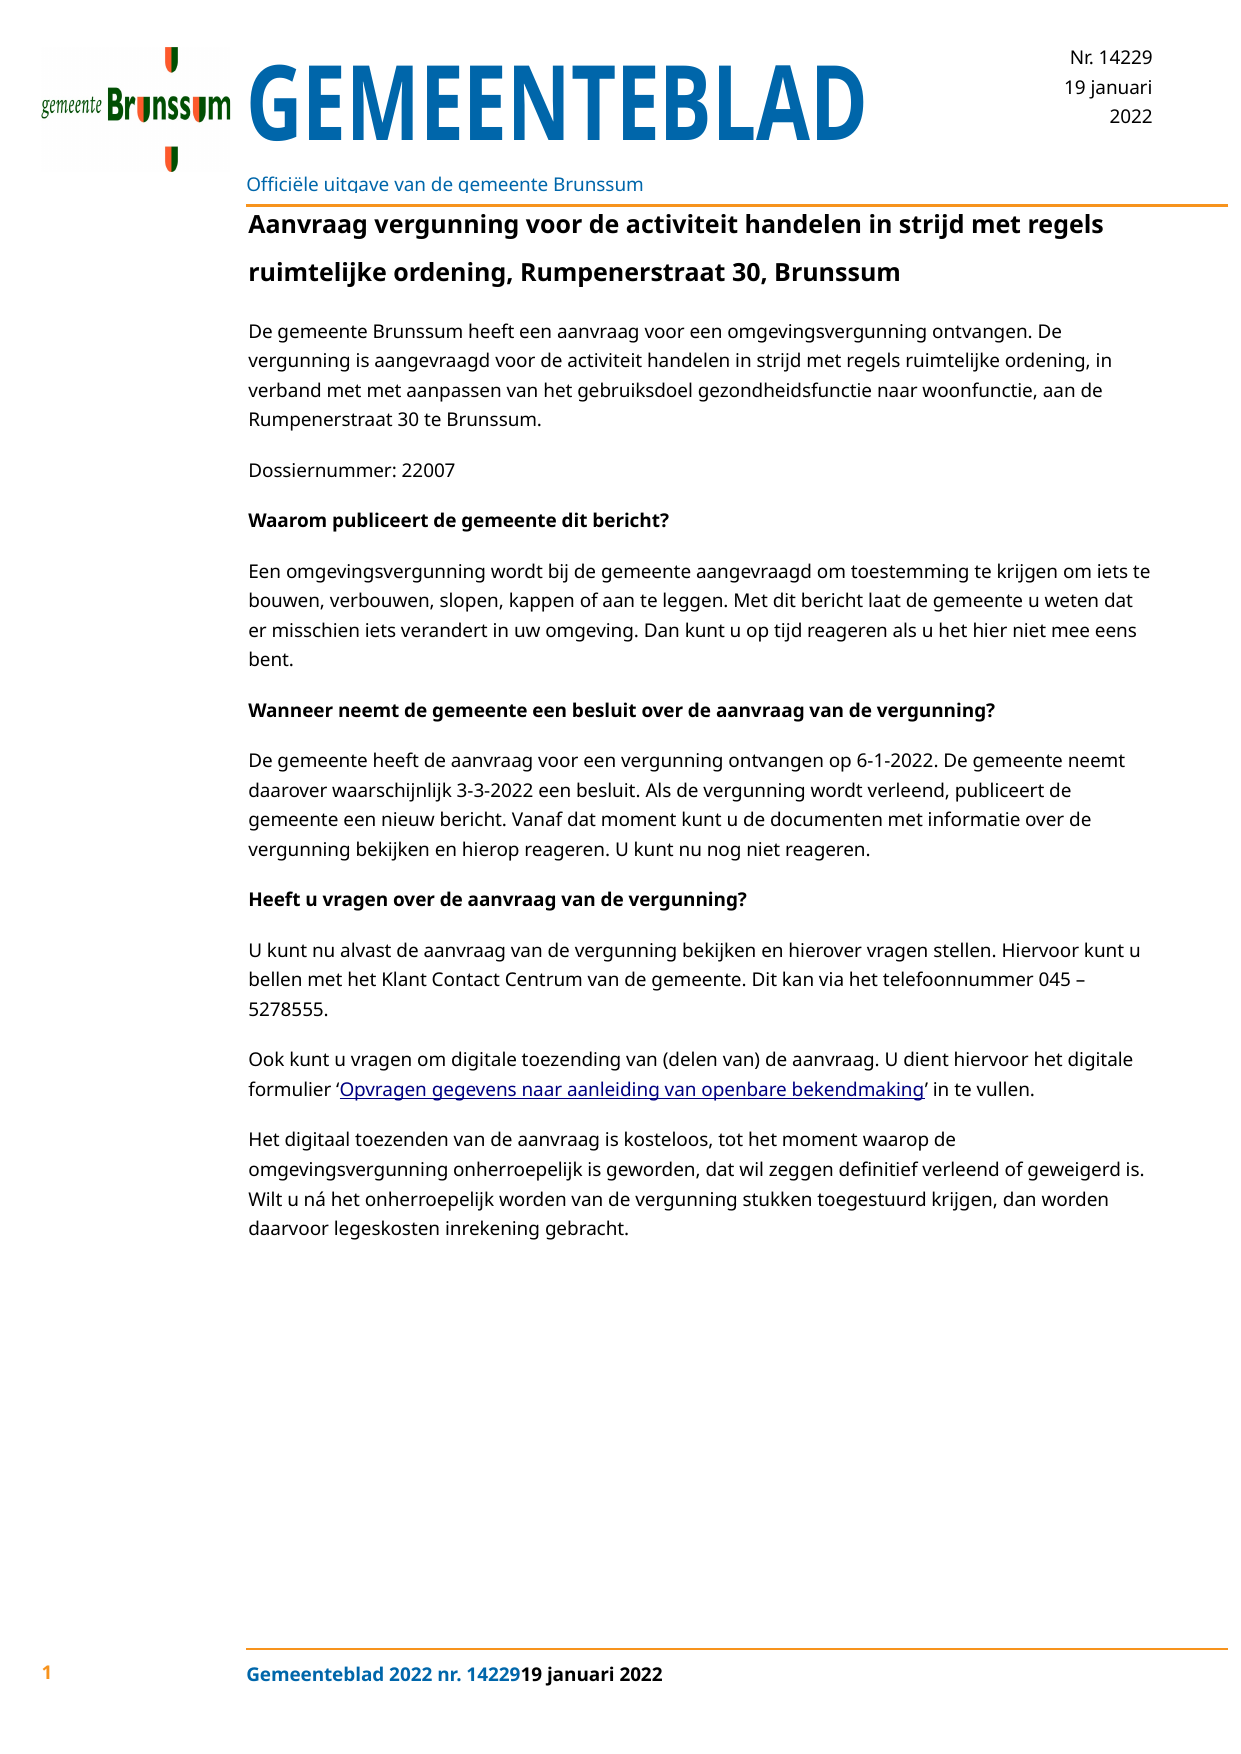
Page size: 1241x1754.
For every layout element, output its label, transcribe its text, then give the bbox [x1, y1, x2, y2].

text Aanvraag vergunning voor de activiteit handelen in strijd met regels ruimtelijke ordening, Rumpenerstraat 30, Brunssum [248, 207, 1152, 288]
text Heeft u vragen over de aanvraag van de vergunning? [248, 887, 1152, 912]
text Het digitaal toezenden van de aanvraag is kosteloos, tot het moment waarop de omgevingsvergunning onherroepelijk is geworden, dat wil zeggen definitief verleend of geweigerd is. Wilt u ná het onherroepelijk worden van de vergunning stukken toegestuurd krijgen, dan worden daarvoor legeskosten inrekening gebracht. [248, 1127, 1152, 1241]
text Wanneer neemt de gemeente een besluit over de aanvraag van de vergunning? [248, 697, 1152, 723]
text Ook kunt u vragen om digitale toezending van (delen van) de aanvraag. U dient hiervoor het digitale formulier ‘Opvragen gegevens naar aanleiding van openbare bekendmaking’ in te vullen. [248, 1047, 1152, 1102]
text U kunt nu alvast de aanvraag van de vergunning bekijken en hierover vragen stellen. Hiervoor kunt u bellen met het Klant Contact Centrum van de gemeente. Dit kan via het telefoonnummer 045 – 5278555. [248, 937, 1152, 1022]
text Een omgevingsvergunning wordt bij de gemeente aangevraagd om toestemming te krijgen om iets te bouwen, verbouwen, slopen, kappen of aan te leggen. Met dit bericht laat de gemeente u weten dat er misschien iets verandert in uw omgeving. Dan kunt u op tijd reageren als u het hier niet mee eens bent. [248, 558, 1152, 672]
text Waarom publiceert de gemeente dit bericht? [248, 507, 1152, 533]
text Dossiernummer: 22007 [248, 457, 1152, 483]
text De gemeente Brunssum heeft een aanvraag voor een omgevingsvergunning ontvangen. De vergunning is aangevraagd voor de activiteit handelen in strijd met regels ruimtelijke ordening, in verband met met aanpassen van het gebruiksdoel gezondheidsfunctie naar woonfunctie, aan de Rumpenerstraat 30 te Brunssum. [248, 318, 1152, 432]
text De gemeente heeft de aanvraag voor een vergunning ontvangen op 6-1-2022. De gemeente neemt daarover waarschijnlijk 3-3-2022 een besluit. Als de vergunning wordt verleend, publiceert de gemeente een nieuw bericht. Vanaf dat moment kunt u de documenten met informatie over de vergunning bekijken en hierop reageren. U kunt nu nog niet reageren. [248, 747, 1152, 862]
picture [41, 47, 231, 172]
